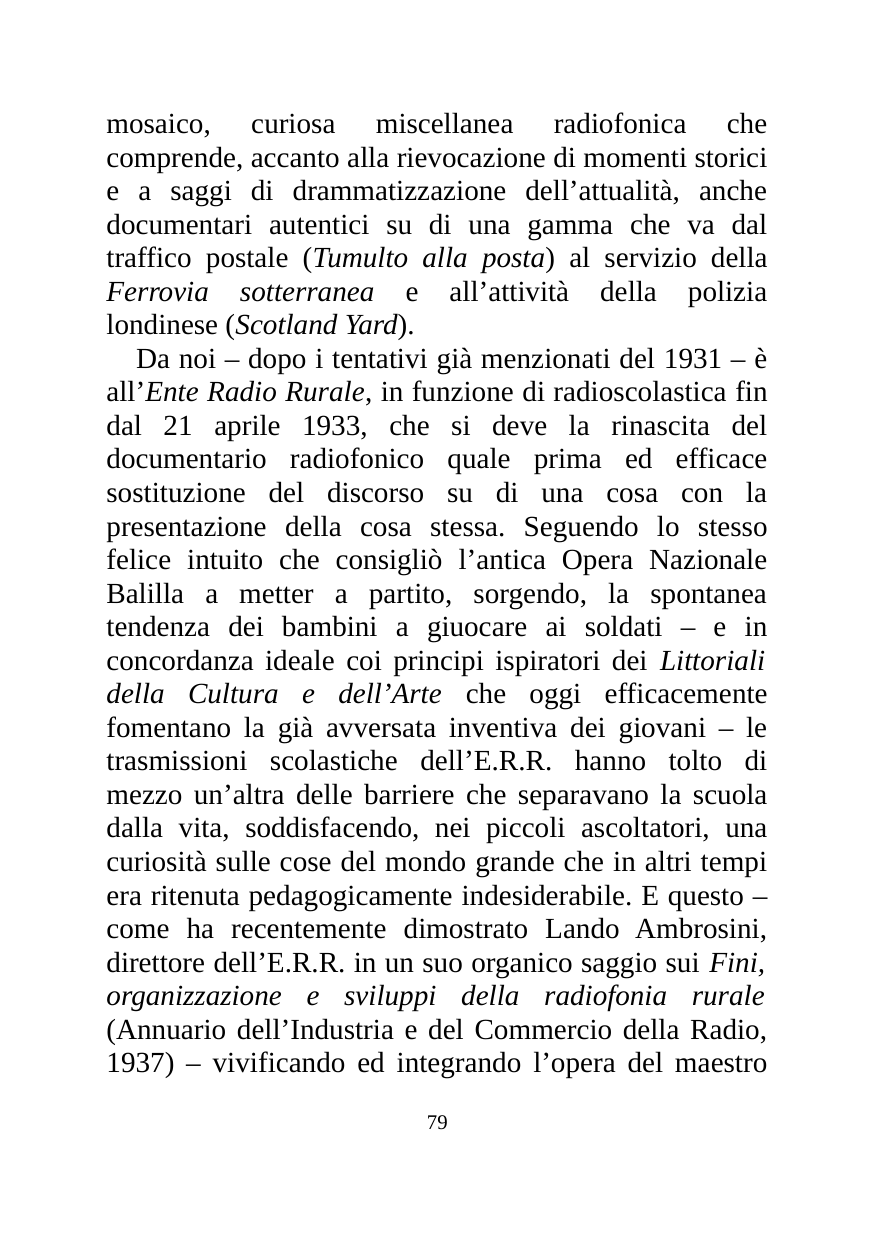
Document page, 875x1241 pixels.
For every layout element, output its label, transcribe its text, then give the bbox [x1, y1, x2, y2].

text mosaico, curiosa miscellanea radiofonica che comprende, accanto alla rievocazione di momenti storici e a saggi di drammatizzazione dell’attualità, anche documentari autentici su di una gamma che va dal traffico postale (Tumulto alla posta) al servizio della Ferrovia sotterranea e all’attività della polizia londinese (Scotland Yard). [106, 106, 768, 341]
text Da noi – dopo i tentativi già menzionati del 1931 – è all’Ente Radio Rurale, in funzione di radioscolastica fin dal 21 aprile 1933, che si deve la rinascita del documentario radiofonico quale prima ed efficace sostituzione del discorso su di una cosa con la presentazione della cosa stessa. Seguendo lo stesso felice intuito che consigliò l’antica Opera Nazionale Balilla a metter a partito, sorgendo, la spontanea tendenza dei bambini a giuocare ai soldati – e in concordanza ideale coi principi ispiratori dei Littoriali della Cultura e dell’Arte che oggi efficacemente fomentano la già avversata inventiva dei giovani – le trasmissioni scolastiche dell’E.R.R. hanno tolto di mezzo un’altra delle barriere che separavano la scuola dalla vita, soddisfacendo, nei piccoli ascoltatori, una curiosità sulle cose del mondo grande che in altri tempi era ritenuta pedagogicamente indesiderabile. E questo – come ha recentemente dimostrato Lando Ambrosini, direttore dell’E.R.R. in un suo organico saggio sui Fini, organizzazione e sviluppi della radiofonia rurale (Annuario dell’Industria e del Commercio della Radio, 1937) – vivificando ed integrando l’opera del maestro [106, 341, 768, 1079]
